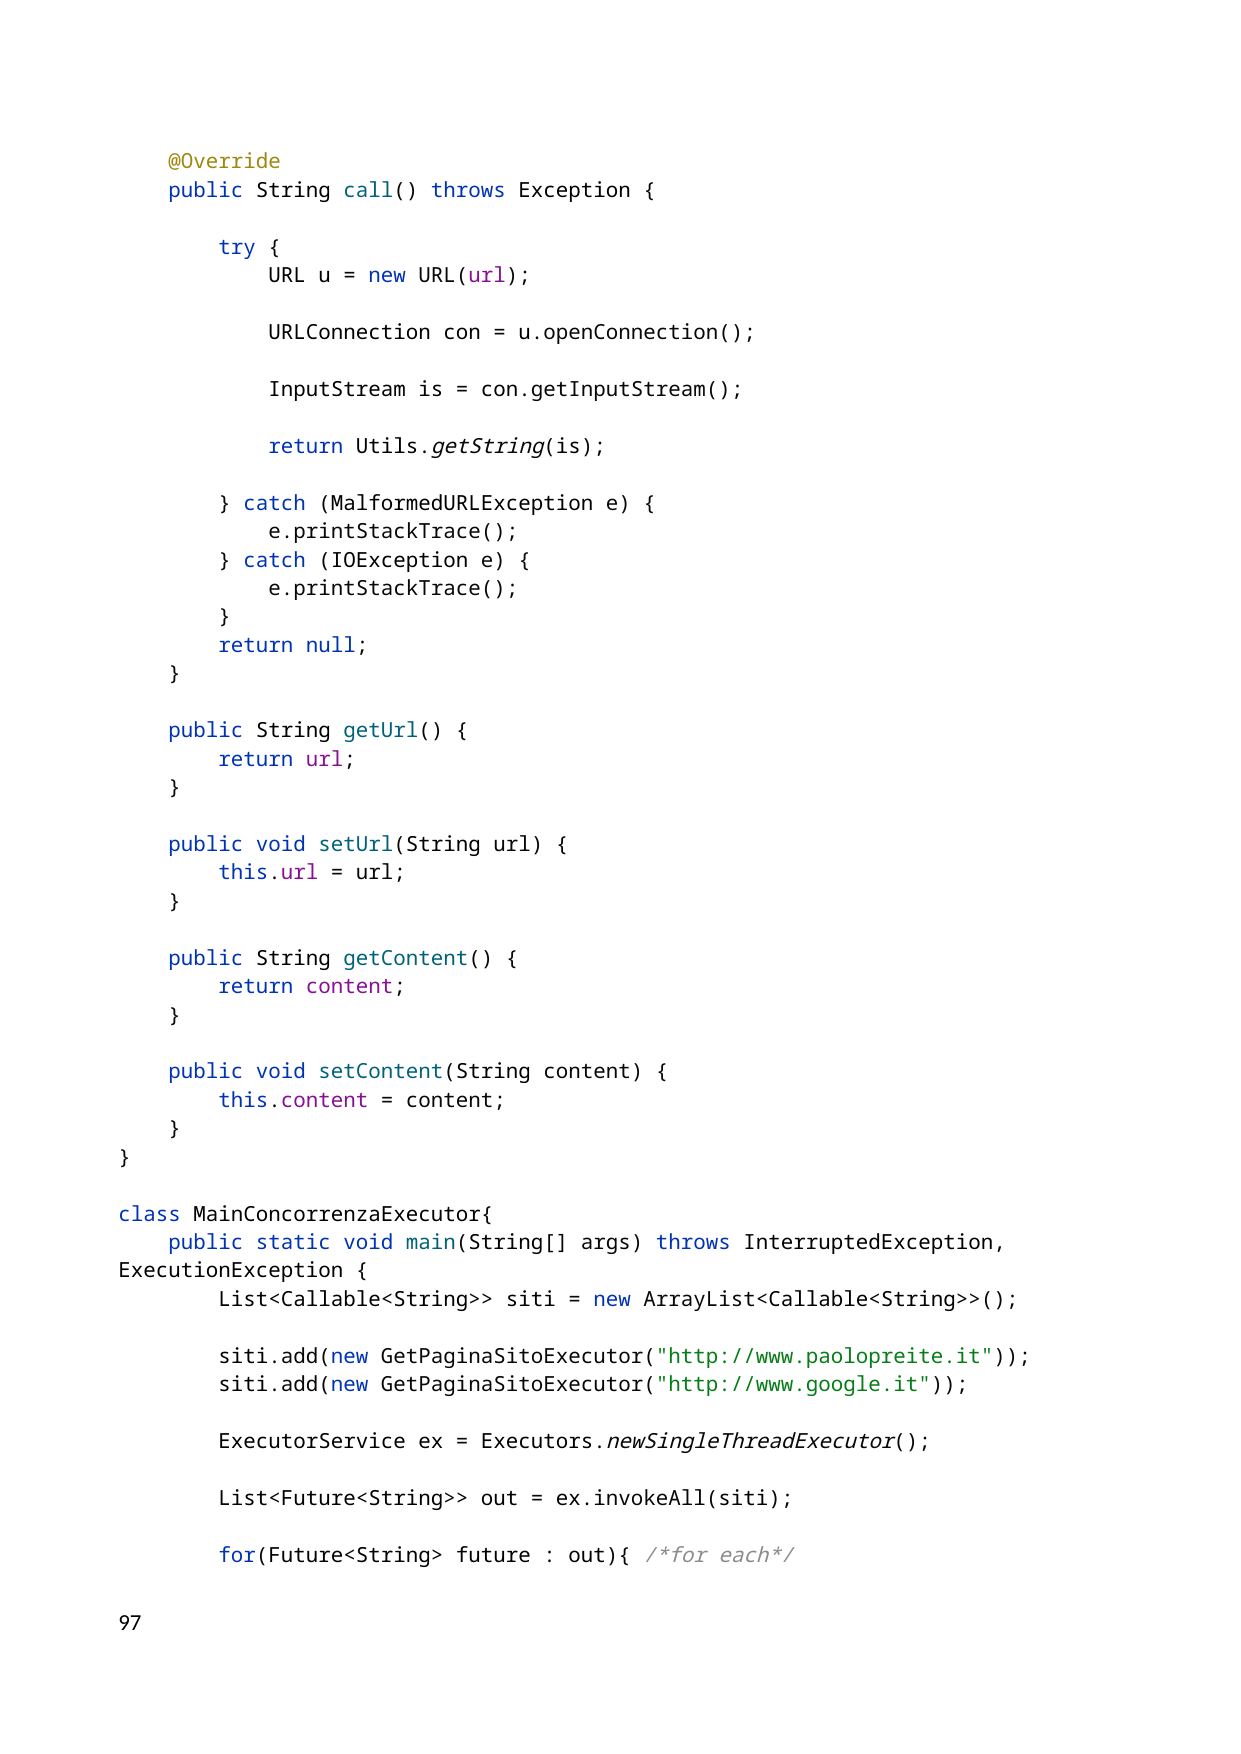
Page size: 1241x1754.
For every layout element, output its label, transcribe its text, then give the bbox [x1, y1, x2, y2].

text @Override public String call() throws Exception { try { URL u = new URL(url); URLConnection con = u.openConnection(); InputStream is = con.getInputStream(); return Utils.getString(is); } catch (MalformedURLException e) { e.printStackTrace(); } catch (IOException e) { e.printStackTrace(); } return null; } public String getUrl() { return url; } public void setUrl(String url) { this.url = url; } public String getContent() { return content; } public void setContent(String content) { this.content = content; } } class MainConcorrenzaExecutor{ public static void main(String[] args) throws InterruptedException, ExecutionException { List<Callable<String>> siti = new ArrayList<Callable<String>>(); siti.add(new GetPaginaSitoExecutor("http://www.paolopreite.it")); siti.add(new GetPaginaSitoExecutor("http://www.google.it")); ExecutorService ex = Executors.newSingleThreadExecutor(); List<Future<String>> out = ex.invokeAll(siti); for(Future<String> future : out){ /*for each*/ [118, 118, 1122, 1568]
